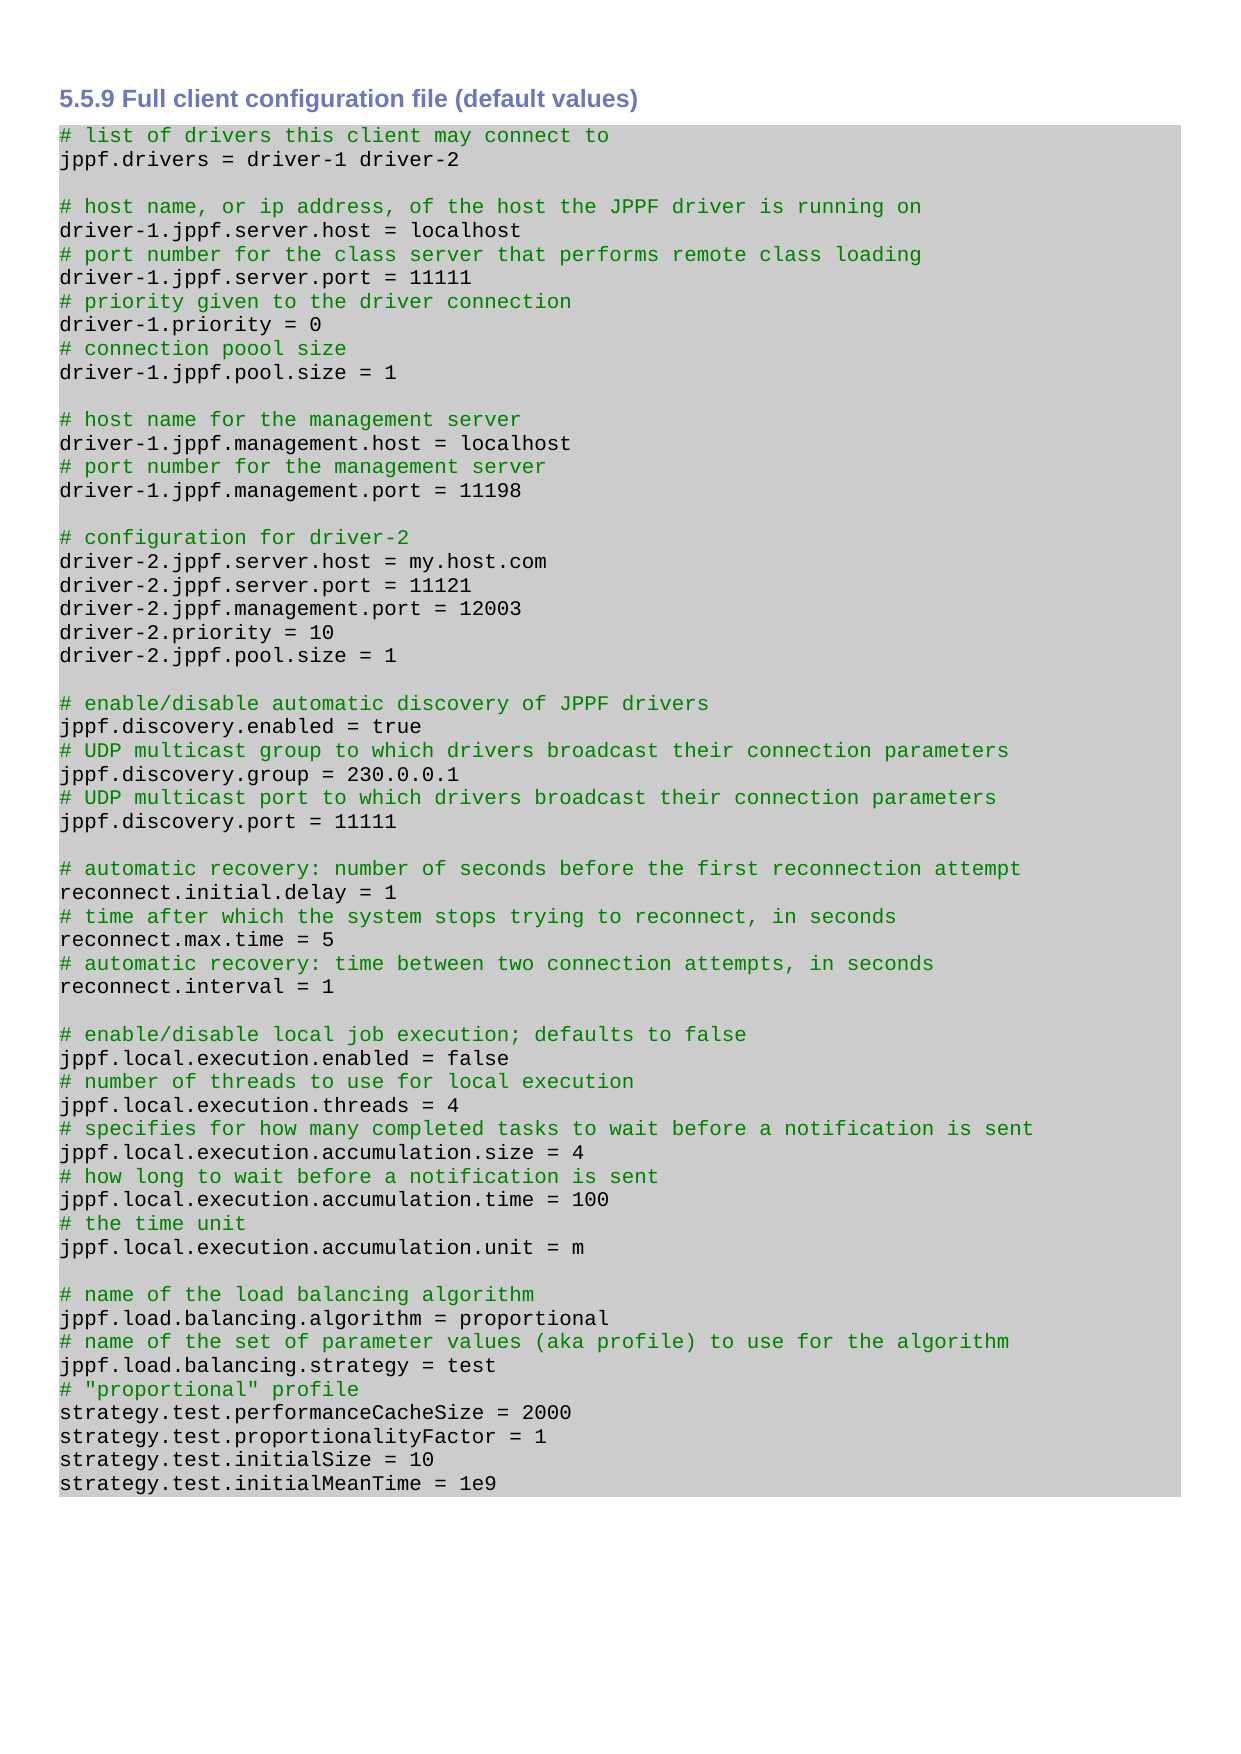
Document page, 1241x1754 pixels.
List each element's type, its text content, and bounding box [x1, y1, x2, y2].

text reconnect.interval = 1 [59, 977, 1181, 1000]
text strategy.test.proportionalityFactor = 1 [59, 1426, 1181, 1449]
text driver-2.priority = 10 [59, 622, 1181, 646]
text driver-1.jppf.pool.size = 1 [59, 362, 1181, 385]
text # enable/disable automatic discovery of JPPF drivers [59, 693, 1181, 716]
text # specifies for how many completed tasks to wait before a notification is sent jppf.local.execution.accumulation.size = 4 [59, 1118, 1181, 1166]
text reconnect.initial.delay = 1 [59, 882, 1181, 906]
text # priority given to the driver connection [59, 291, 1181, 314]
text # UDP multicast port to which drivers broadcast their connection parameters [59, 787, 1181, 811]
text # configuration for driver-2 [59, 527, 1181, 551]
text driver-1.jppf.management.host = localhost [59, 433, 1181, 456]
text driver-2.jppf.server.port = 11121 [59, 574, 1181, 598]
text strategy.test.initialSize = 10 [59, 1449, 1181, 1473]
text strategy.test.initialMeanTime = 1e9 [59, 1473, 1181, 1497]
text # UDP multicast group to which drivers broadcast their connection parameters [59, 740, 1181, 764]
text reconnect.max.time = 5 [59, 929, 1181, 953]
text jppf.drivers = driver-1 driver-2 [59, 149, 1181, 173]
text # automatic recovery: number of seconds before the first reconnection attempt [59, 858, 1181, 882]
text driver-2.jppf.pool.size = 1 [59, 646, 1181, 669]
text # number of threads to use for local execution jppf.local.execution.threads = 4 [59, 1071, 1181, 1118]
text driver-1.jppf.server.port = 11111 [59, 267, 1181, 291]
text jppf.discovery.port = 11111 [59, 811, 1181, 835]
text # host name for the management server [59, 409, 1181, 433]
text jppf.discovery.group = 230.0.0.1 [59, 764, 1181, 787]
text # connection poool size [59, 338, 1181, 362]
text # list of drivers this client may connect to [59, 125, 1181, 149]
text jppf.load.balancing.strategy = test [59, 1355, 1181, 1378]
text jppf.load.balancing.algorithm = proportional [59, 1308, 1181, 1331]
text driver-2.jppf.management.port = 12003 [59, 598, 1181, 622]
text jppf.local.execution.accumulation.unit = m [59, 1237, 1181, 1260]
text # port number for the class server that performs remote class loading [59, 243, 1181, 267]
text # name of the load balancing algorithm [59, 1284, 1181, 1308]
text # time after which the system stops trying to reconnect, in seconds [59, 906, 1181, 929]
text # "proportional" profile [59, 1378, 1181, 1402]
text driver-2.jppf.server.host = my.host.com [59, 551, 1181, 574]
text # name of the set of parameter values (aka profile) to use for the algorithm [59, 1331, 1181, 1355]
text # enable/disable local job execution; defaults to false jppf.local.execution.enabled = false [59, 1024, 1181, 1071]
text # port number for the management server [59, 456, 1181, 480]
text driver-1.priority = 0 [59, 314, 1181, 338]
text # host name, or ip address, of the host the JPPF driver is running on [59, 196, 1181, 220]
text jppf.local.execution.accumulation.time = 100 [59, 1189, 1181, 1213]
text # how long to wait before a notification is sent [59, 1166, 1181, 1189]
text jppf.discovery.enabled = true [59, 716, 1181, 740]
text driver-1.jppf.management.port = 11198 [59, 480, 1181, 504]
text strategy.test.performanceCacheSize = 2000 [59, 1402, 1181, 1426]
text driver-1.jppf.server.host = localhost [59, 220, 1181, 243]
text # the time unit [59, 1213, 1181, 1237]
subtitle Full client configuration file (default values) [59, 84, 1181, 113]
text # automatic recovery: time between two connection attempts, in seconds [59, 953, 1181, 977]
